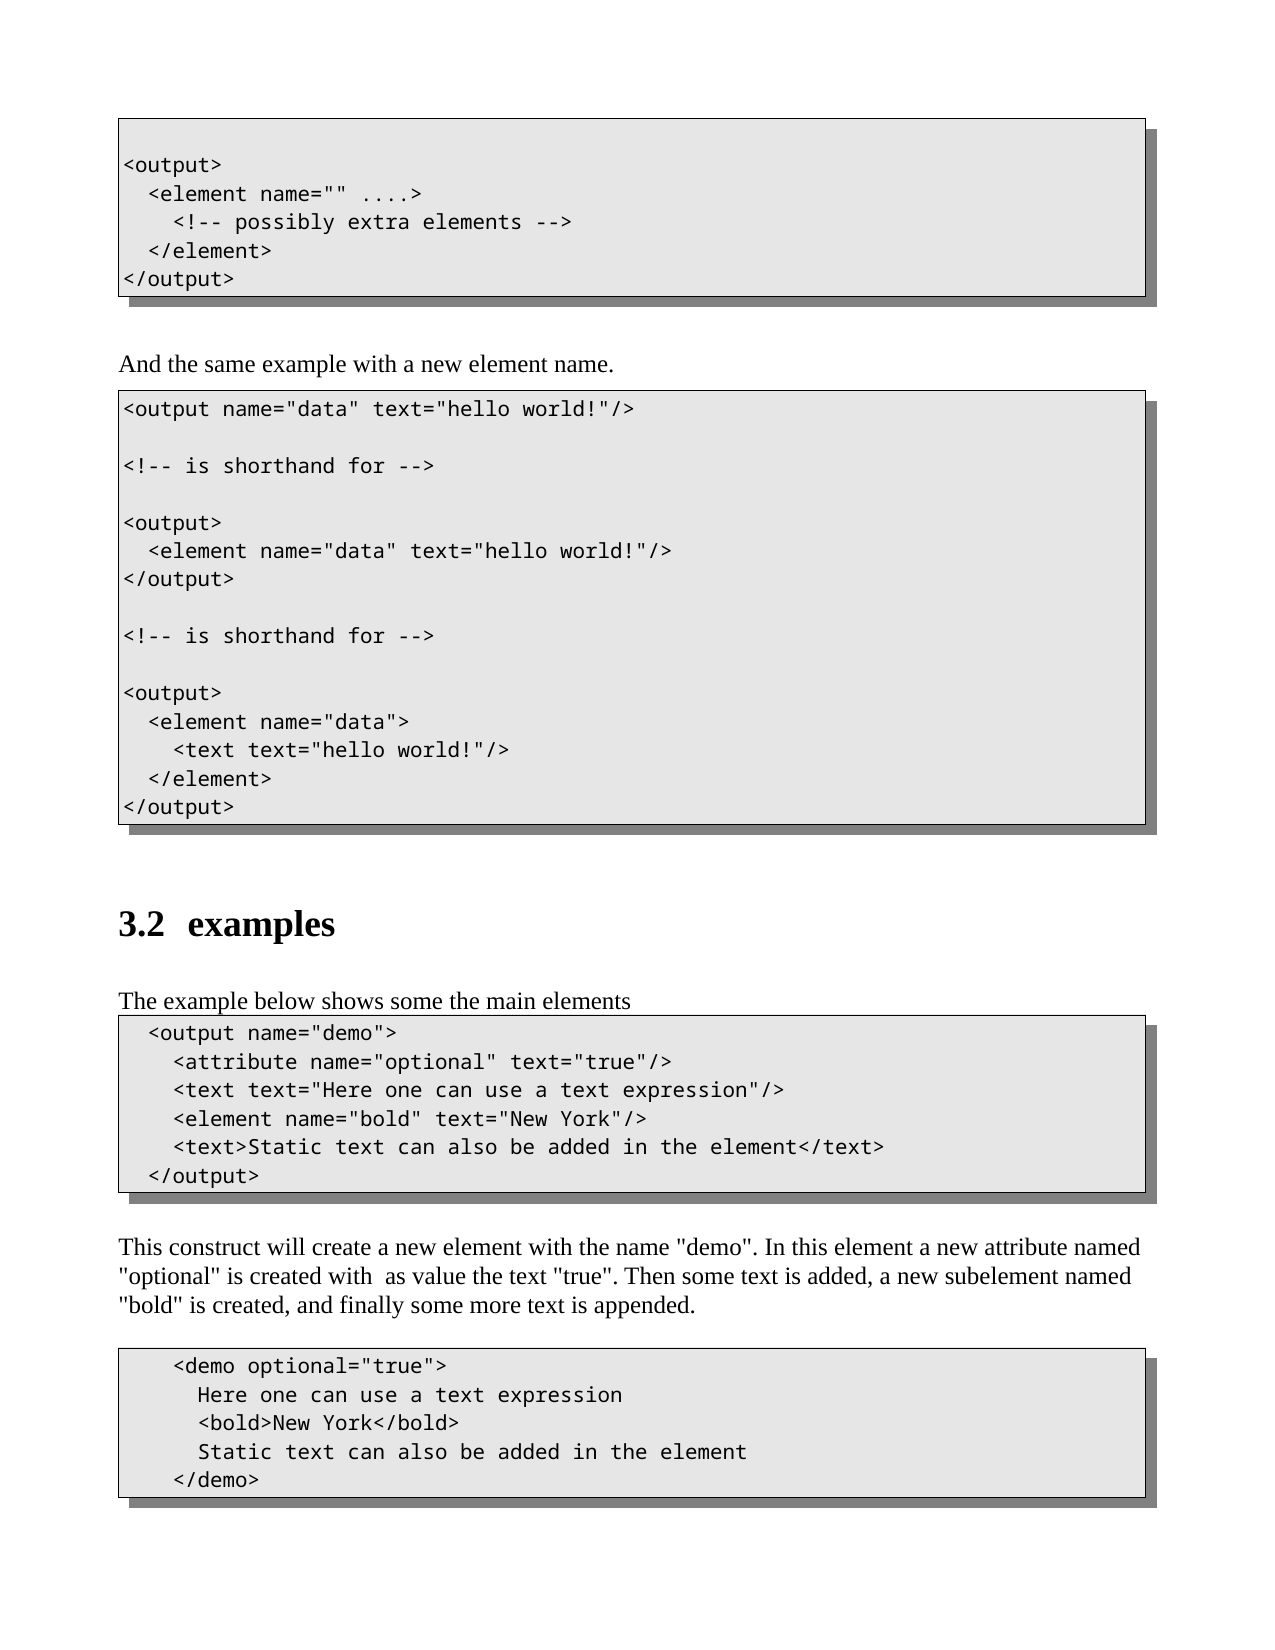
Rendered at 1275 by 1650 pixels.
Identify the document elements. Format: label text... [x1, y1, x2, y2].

text <!-- is shorthand for --> [119, 447, 1145, 475]
text And the same example with a new element name. [118, 349, 1157, 377]
text Here one can use a text expression [119, 1376, 1145, 1404]
text </element> [119, 232, 1145, 260]
text </output> [119, 788, 1145, 824]
text <text>Static text can also be added in the element</text> [119, 1128, 1145, 1157]
text <element name="bold" text="New York"/> [119, 1100, 1145, 1128]
text <bold>New York</bold> [119, 1404, 1145, 1433]
text <element name="data" text="hello world!"/> [119, 532, 1145, 561]
text This construct will create a new element with the name "demo". In this element a new attribute named "optional" is created with as value the text "true". Then some text is added, a new subelement named "bold" is created, and finally some more text is appended. [118, 1232, 1157, 1319]
subtitle examples [118, 901, 1157, 944]
text </output> [119, 260, 1145, 296]
text </element> [119, 759, 1145, 788]
text </output> [119, 561, 1145, 589]
text Static text can also be added in the element [119, 1433, 1145, 1461]
text <text text="hello world!"/> [119, 731, 1145, 759]
text <output> [119, 504, 1145, 532]
text <output> [119, 674, 1145, 703]
text <demo optional="true"> [119, 1349, 1145, 1376]
text <output> [119, 147, 1145, 175]
text <attribute name="optional" text="true"/> [119, 1043, 1145, 1071]
text <!-- is shorthand for --> [119, 617, 1145, 646]
text <output name="data" text="hello world!"/> [119, 391, 1145, 418]
text </output> [119, 1157, 1145, 1192]
text <!-- possibly extra elements --> [119, 203, 1145, 232]
text <output name="demo"> [119, 1016, 1145, 1043]
text </demo> [119, 1461, 1145, 1497]
text <element name="data"> [119, 703, 1145, 731]
text <element name="" ....> [119, 175, 1145, 203]
text The example below shows some the main elements [118, 986, 1157, 1014]
text <text text="Here one can use a text expression"/> [119, 1071, 1145, 1100]
